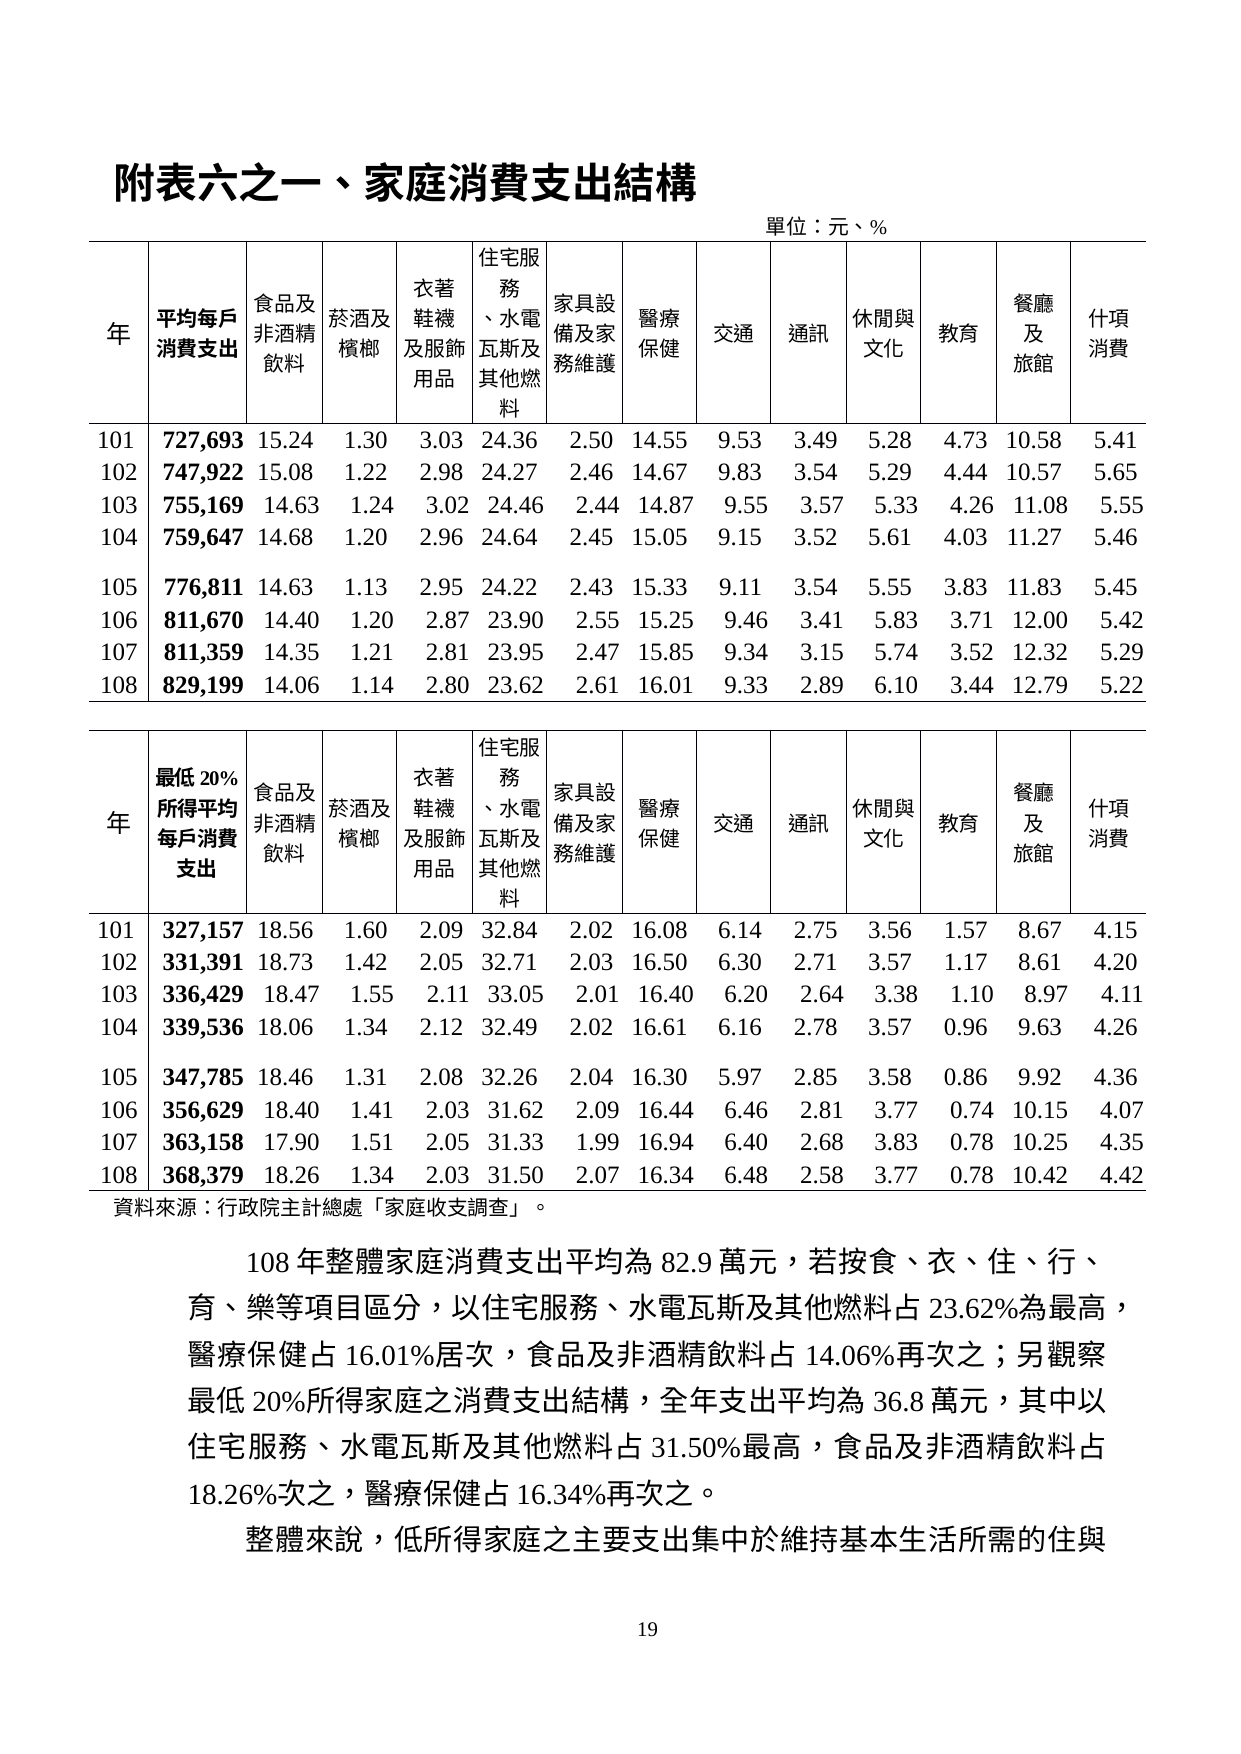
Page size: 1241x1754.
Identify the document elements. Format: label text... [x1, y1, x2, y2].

table_cell 2.03 [396, 1158, 472, 1190]
table_cell 2.81 [771, 1093, 846, 1125]
table_cell [921, 702, 996, 730]
table_cell 776,811 [149, 571, 246, 603]
table_cell 811,670 [149, 603, 246, 636]
table_cell 16.34 [622, 1158, 696, 1190]
table_cell 3.77 [846, 1093, 921, 1125]
table_cell 2.03 [546, 945, 622, 978]
table_cell 106 [89, 1093, 148, 1125]
table_cell 15.85 [622, 636, 696, 668]
table_cell 24.46 [472, 488, 546, 520]
table_cell [246, 553, 322, 571]
table_cell 5.97 [696, 1060, 771, 1093]
table_cell 16.01 [622, 668, 696, 701]
table_cell 4.36 [1071, 1060, 1146, 1093]
table_cell 14.63 [246, 488, 322, 520]
table_cell 2.03 [396, 1093, 472, 1125]
table_cell [546, 553, 622, 571]
table_cell 339,536 [149, 1010, 246, 1043]
table_cell 15.33 [622, 571, 696, 603]
table_cell 727,693 [149, 424, 246, 455]
table_cell [996, 1043, 1071, 1060]
table_cell 9.63 [996, 1010, 1071, 1043]
table_cell 5.42 [1071, 603, 1146, 636]
table_cell 33.05 [472, 978, 546, 1010]
table_cell 755,169 [149, 488, 246, 520]
table_cell 2.05 [396, 1125, 472, 1158]
table_cell 16.50 [622, 945, 696, 978]
table_cell 105 [89, 1060, 148, 1093]
table_cell 3.83 [846, 1125, 921, 1158]
table_cell 18.06 [246, 1010, 322, 1043]
table_cell 3.57 [846, 945, 921, 978]
table_cell 1.30 [322, 424, 396, 455]
table_cell 5.29 [846, 455, 921, 488]
table_cell 10.42 [996, 1158, 1071, 1190]
table_cell 18.56 [246, 914, 322, 945]
table_cell 2.01 [546, 978, 622, 1010]
table_cell 16.61 [622, 1010, 696, 1043]
table_cell 3.54 [771, 571, 846, 603]
table_cell 3.52 [921, 636, 996, 668]
table_cell 363,158 [149, 1125, 246, 1158]
table_cell 1.10 [921, 978, 996, 1010]
table_cell 8.67 [996, 914, 1071, 945]
table_cell 5.41 [1071, 424, 1146, 455]
table_cell 32.26 [472, 1060, 546, 1093]
table_cell 6.30 [696, 945, 771, 978]
table_cell 6.10 [846, 668, 921, 701]
table_cell 2.07 [546, 1158, 622, 1190]
table_cell [1071, 1043, 1146, 1060]
table_cell 2.02 [546, 914, 622, 945]
table_header 年 [89, 242, 148, 423]
table_cell 107 [89, 636, 148, 668]
table_cell 9.53 [696, 424, 771, 455]
table_cell 9.11 [696, 571, 771, 603]
table_cell 交通 [697, 731, 770, 913]
table_header 衣著 鞋襪 及服飾 用品 [397, 242, 472, 423]
table_cell 0.74 [921, 1093, 996, 1125]
table_cell [921, 1043, 996, 1060]
table_cell 3.54 [771, 455, 846, 488]
table_cell 18.40 [246, 1093, 322, 1125]
table_cell 6.14 [696, 914, 771, 945]
table_cell 9.46 [696, 603, 771, 636]
table_cell 食品及 非酒精 飲料 [247, 731, 322, 913]
table_cell [622, 553, 696, 571]
table_cell 2.58 [771, 1158, 846, 1190]
table_cell 32.49 [472, 1010, 546, 1043]
table_cell 12.00 [996, 603, 1071, 636]
table_cell 5.28 [846, 424, 921, 455]
table_cell 4.03 [921, 520, 996, 553]
table_cell 9.15 [696, 520, 771, 553]
table_cell 16.40 [622, 978, 696, 1010]
table_cell 331,391 [149, 945, 246, 978]
table_cell 3.41 [771, 603, 846, 636]
table_cell 2.85 [771, 1060, 846, 1093]
table_cell 32.84 [472, 914, 546, 945]
table_cell 14.55 [622, 424, 696, 455]
table_cell 休閒與 文化 [847, 731, 920, 913]
table_cell 101 [89, 424, 148, 455]
table_cell [546, 1043, 622, 1060]
table_cell 16.44 [622, 1093, 696, 1125]
table_cell 4.15 [1071, 914, 1146, 945]
table_cell 2.09 [396, 914, 472, 945]
table_cell 醫療 保健 [623, 731, 696, 913]
table_header 教育 [921, 242, 996, 423]
table_cell [546, 702, 622, 730]
table_cell 31.62 [472, 1093, 546, 1125]
table_cell 747,922 [149, 455, 246, 488]
table_cell [322, 702, 396, 730]
table_cell 105 [89, 571, 148, 603]
table_cell 9.34 [696, 636, 771, 668]
table_cell [246, 1043, 322, 1060]
table_cell 12.79 [996, 668, 1071, 701]
table_cell 3.38 [846, 978, 921, 1010]
table_cell 759,647 [149, 520, 246, 553]
table_header 什項 消費 [1071, 242, 1146, 423]
table_cell [396, 702, 472, 730]
table_cell 0.86 [921, 1060, 996, 1093]
text 資料來源：行政院主計總處「家庭收支調查」。 [113, 1191, 1107, 1222]
table_cell [322, 553, 396, 571]
table_cell 0.78 [921, 1125, 996, 1158]
table_cell [149, 1043, 246, 1060]
table_header 菸酒及 檳榔 [323, 242, 396, 423]
table_cell 14.63 [246, 571, 322, 603]
table_cell 16.94 [622, 1125, 696, 1158]
table_cell 3.83 [921, 571, 996, 603]
table_cell [149, 553, 246, 571]
table_cell [696, 553, 771, 571]
table_cell 102 [89, 455, 148, 488]
table_cell 3.57 [771, 488, 846, 520]
table_cell [89, 702, 148, 730]
table_cell 5.55 [1071, 488, 1146, 520]
table_cell 1.42 [322, 945, 396, 978]
table_cell 24.36 [472, 424, 546, 455]
table_header 休閒與 文化 [847, 242, 920, 423]
table_cell 10.58 [996, 424, 1071, 455]
table_cell 2.75 [771, 914, 846, 945]
table_cell 103 [89, 488, 148, 520]
table_cell 11.27 [996, 520, 1071, 553]
table_cell [771, 553, 846, 571]
table_cell 4.26 [921, 488, 996, 520]
table_cell 什項 消費 [1071, 731, 1146, 913]
table_cell 5.22 [1071, 668, 1146, 701]
table_cell 2.68 [771, 1125, 846, 1158]
table_cell 104 [89, 520, 148, 553]
table_cell [149, 702, 246, 730]
table_cell 15.08 [246, 455, 322, 488]
table_cell 3.57 [846, 1010, 921, 1043]
table_cell [1071, 702, 1146, 730]
table_cell 1.13 [322, 571, 396, 603]
table_cell 5.46 [1071, 520, 1146, 553]
text 附表六之一、家庭消費支出結構 [113, 150, 1186, 210]
table_cell 23.62 [472, 668, 546, 701]
table_cell 3.56 [846, 914, 921, 945]
table_cell 16.08 [622, 914, 696, 945]
table_cell 10.15 [996, 1093, 1071, 1125]
table_cell 18.47 [246, 978, 322, 1010]
table_cell 2.43 [546, 571, 622, 603]
table_cell 356,629 [149, 1093, 246, 1125]
table_cell 11.08 [996, 488, 1071, 520]
table_cell 9.33 [696, 668, 771, 701]
table_cell 107 [89, 1125, 148, 1158]
table_cell 住宅服務 、水電瓦斯及其他燃料 [473, 731, 546, 913]
table_cell 4.35 [1071, 1125, 1146, 1158]
table_cell 17.90 [246, 1125, 322, 1158]
table_cell [846, 553, 921, 571]
table_cell 1.17 [921, 945, 996, 978]
table_cell 10.57 [996, 455, 1071, 488]
table_cell 1.60 [322, 914, 396, 945]
table_header 家具設 備及家 務維護 [547, 242, 622, 423]
table_cell 2.96 [396, 520, 472, 553]
table_cell 4.11 [1071, 978, 1146, 1010]
table_cell 14.40 [246, 603, 322, 636]
table_cell 9.55 [696, 488, 771, 520]
table_cell 811,359 [149, 636, 246, 668]
table_cell 2.87 [396, 603, 472, 636]
table_cell 2.61 [546, 668, 622, 701]
table_cell 5.74 [846, 636, 921, 668]
table_cell 14.87 [622, 488, 696, 520]
table_cell 24.64 [472, 520, 546, 553]
table_cell 家具設 備及家 務維護 [547, 731, 622, 913]
table_cell 3.02 [396, 488, 472, 520]
table_cell 1.20 [322, 520, 396, 553]
table_cell 2.02 [546, 1010, 622, 1043]
table_cell 3.71 [921, 603, 996, 636]
table_cell [396, 1043, 472, 1060]
table_cell 14.06 [246, 668, 322, 701]
table_cell 102 [89, 945, 148, 978]
table_cell 5.61 [846, 520, 921, 553]
table_cell 2.08 [396, 1060, 472, 1093]
table_cell 年 [89, 731, 148, 913]
table_cell 2.64 [771, 978, 846, 1010]
table_cell 3.44 [921, 668, 996, 701]
table_cell 14.67 [622, 455, 696, 488]
table_cell 23.95 [472, 636, 546, 668]
table_cell 2.50 [546, 424, 622, 455]
table_cell 101 [89, 914, 148, 945]
table_cell 31.50 [472, 1158, 546, 1190]
table_cell 菸酒及 檳榔 [323, 731, 396, 913]
table_header 通訊 [771, 242, 846, 423]
table_cell 4.07 [1071, 1093, 1146, 1125]
table_cell 3.15 [771, 636, 846, 668]
table_cell [246, 702, 322, 730]
table_cell [89, 553, 148, 571]
table_cell 18.26 [246, 1158, 322, 1190]
table_cell [996, 702, 1071, 730]
table_cell [472, 702, 546, 730]
table_cell 16.30 [622, 1060, 696, 1093]
table_cell 5.83 [846, 603, 921, 636]
text 108年整體家庭消費支出平均為82.9萬元，若按食、衣、住、行、育、樂等項目區分，以住宅服務、水電瓦斯及其他燃料占23.62%為最高，醫療保健占16.01%居次，食品及非酒精飲料占14.06%再次之；另觀察最低20%所得家庭之消費支出結構，全年支出平均為36.8萬元，其中以住宅服務、水電瓦斯及其他燃料占31.50%最高，食品及非酒精飲料占18.26%次之，醫療保健占16.34%再次之。 [187, 1238, 1107, 1513]
table_cell 8.61 [996, 945, 1071, 978]
table_cell [771, 702, 846, 730]
table_cell 2.95 [396, 571, 472, 603]
table_cell 3.52 [771, 520, 846, 553]
table_cell 12.32 [996, 636, 1071, 668]
table_cell [472, 1043, 546, 1060]
table_cell 2.05 [396, 945, 472, 978]
table_cell 4.26 [1071, 1010, 1146, 1043]
table_cell 1.34 [322, 1158, 396, 1190]
table_header 住宅服務 、水電瓦斯及其他燃料 [473, 242, 546, 423]
table_cell 通訊 [771, 731, 846, 913]
table_header 交通 [697, 242, 770, 423]
table_cell 2.55 [546, 603, 622, 636]
table_cell 3.49 [771, 424, 846, 455]
table_cell [622, 1043, 696, 1060]
table_cell 2.81 [396, 636, 472, 668]
table_cell 1.24 [322, 488, 396, 520]
table_cell 4.73 [921, 424, 996, 455]
table_cell 15.25 [622, 603, 696, 636]
table_cell 368,379 [149, 1158, 246, 1190]
table_cell 3.03 [396, 424, 472, 455]
table_cell 2.11 [396, 978, 472, 1010]
table_cell 347,785 [149, 1060, 246, 1093]
table_cell 15.05 [622, 520, 696, 553]
table_header 平均每戶消費支出 [149, 242, 246, 423]
table_cell 11.83 [996, 571, 1071, 603]
table_cell 10.25 [996, 1125, 1071, 1158]
table_cell 8.97 [996, 978, 1071, 1010]
table_cell 6.40 [696, 1125, 771, 1158]
table_cell 6.48 [696, 1158, 771, 1190]
table_header 食品及 非酒精 飲料 [247, 242, 322, 423]
table_cell 1.57 [921, 914, 996, 945]
table_cell [921, 553, 996, 571]
table_cell 1.21 [322, 636, 396, 668]
table_cell [696, 1043, 771, 1060]
table_cell 829,199 [149, 668, 246, 701]
table_cell 5.29 [1071, 636, 1146, 668]
table_header 醫療 保健 [623, 242, 696, 423]
table_cell 1.14 [322, 668, 396, 701]
table_cell 1.31 [322, 1060, 396, 1093]
table_cell [846, 702, 921, 730]
table_cell 6.46 [696, 1093, 771, 1125]
table_cell 106 [89, 603, 148, 636]
table_cell 108 [89, 668, 148, 701]
table_cell 5.65 [1071, 455, 1146, 488]
table_cell 14.35 [246, 636, 322, 668]
table_cell 5.55 [846, 571, 921, 603]
table_cell 9.83 [696, 455, 771, 488]
table_cell 教育 [921, 731, 996, 913]
table_cell [472, 553, 546, 571]
table_cell 衣著 鞋襪 及服飾 用品 [397, 731, 472, 913]
table_cell [996, 553, 1071, 571]
table_cell 2.12 [396, 1010, 472, 1043]
table_cell 最低20% 所得平均每戶消費支出 [149, 731, 246, 913]
table_cell 32.71 [472, 945, 546, 978]
table_cell 2.80 [396, 668, 472, 701]
table_cell 14.68 [246, 520, 322, 553]
table_cell 24.27 [472, 455, 546, 488]
table_cell 18.46 [246, 1060, 322, 1093]
table_cell 餐廳 及 旅館 [997, 731, 1070, 913]
table_cell 1.22 [322, 455, 396, 488]
table_cell [322, 1043, 396, 1060]
table_cell 2.44 [546, 488, 622, 520]
table_cell 6.20 [696, 978, 771, 1010]
table_cell 0.96 [921, 1010, 996, 1043]
table_cell 1.99 [546, 1125, 622, 1158]
table_cell 4.20 [1071, 945, 1146, 978]
table_cell [696, 702, 771, 730]
table_cell 3.58 [846, 1060, 921, 1093]
table_cell 104 [89, 1010, 148, 1043]
table_cell 327,157 [149, 914, 246, 945]
table_cell 2.45 [546, 520, 622, 553]
table_cell [89, 1043, 148, 1060]
table_cell [396, 553, 472, 571]
table_cell 108 [89, 1158, 148, 1190]
table_cell 2.71 [771, 945, 846, 978]
table_cell 4.44 [921, 455, 996, 488]
table_cell 1.34 [322, 1010, 396, 1043]
table_cell 18.73 [246, 945, 322, 978]
table_cell 3.77 [846, 1158, 921, 1190]
table_cell [622, 702, 696, 730]
table_cell 1.20 [322, 603, 396, 636]
table_cell [1071, 553, 1146, 571]
table_cell 2.89 [771, 668, 846, 701]
table_cell 4.42 [1071, 1158, 1146, 1190]
table_cell 6.16 [696, 1010, 771, 1043]
table_cell 2.78 [771, 1010, 846, 1043]
table_cell 1.51 [322, 1125, 396, 1158]
table_cell 23.90 [472, 603, 546, 636]
table_cell 103 [89, 978, 148, 1010]
table_cell 336,429 [149, 978, 246, 1010]
table_cell 5.33 [846, 488, 921, 520]
table_cell 1.55 [322, 978, 396, 1010]
table_cell 5.45 [1071, 571, 1146, 603]
table_cell 2.98 [396, 455, 472, 488]
text 單位：元、% [69, 210, 1172, 241]
table_cell 2.46 [546, 455, 622, 488]
table_cell 9.92 [996, 1060, 1071, 1093]
text 整體來說，低所得家庭之主要支出集中於維持基本生活所需的住與 [187, 1517, 1107, 1559]
table_cell [846, 1043, 921, 1060]
table_cell [771, 1043, 846, 1060]
table_cell 2.09 [546, 1093, 622, 1125]
table_cell 31.33 [472, 1125, 546, 1158]
table_cell 2.04 [546, 1060, 622, 1093]
table_header 餐廳 及 旅館 [997, 242, 1070, 423]
table_cell 0.78 [921, 1158, 996, 1190]
table_cell 24.22 [472, 571, 546, 603]
table_cell 15.24 [246, 424, 322, 455]
table_cell 1.41 [322, 1093, 396, 1125]
table_cell 2.47 [546, 636, 622, 668]
